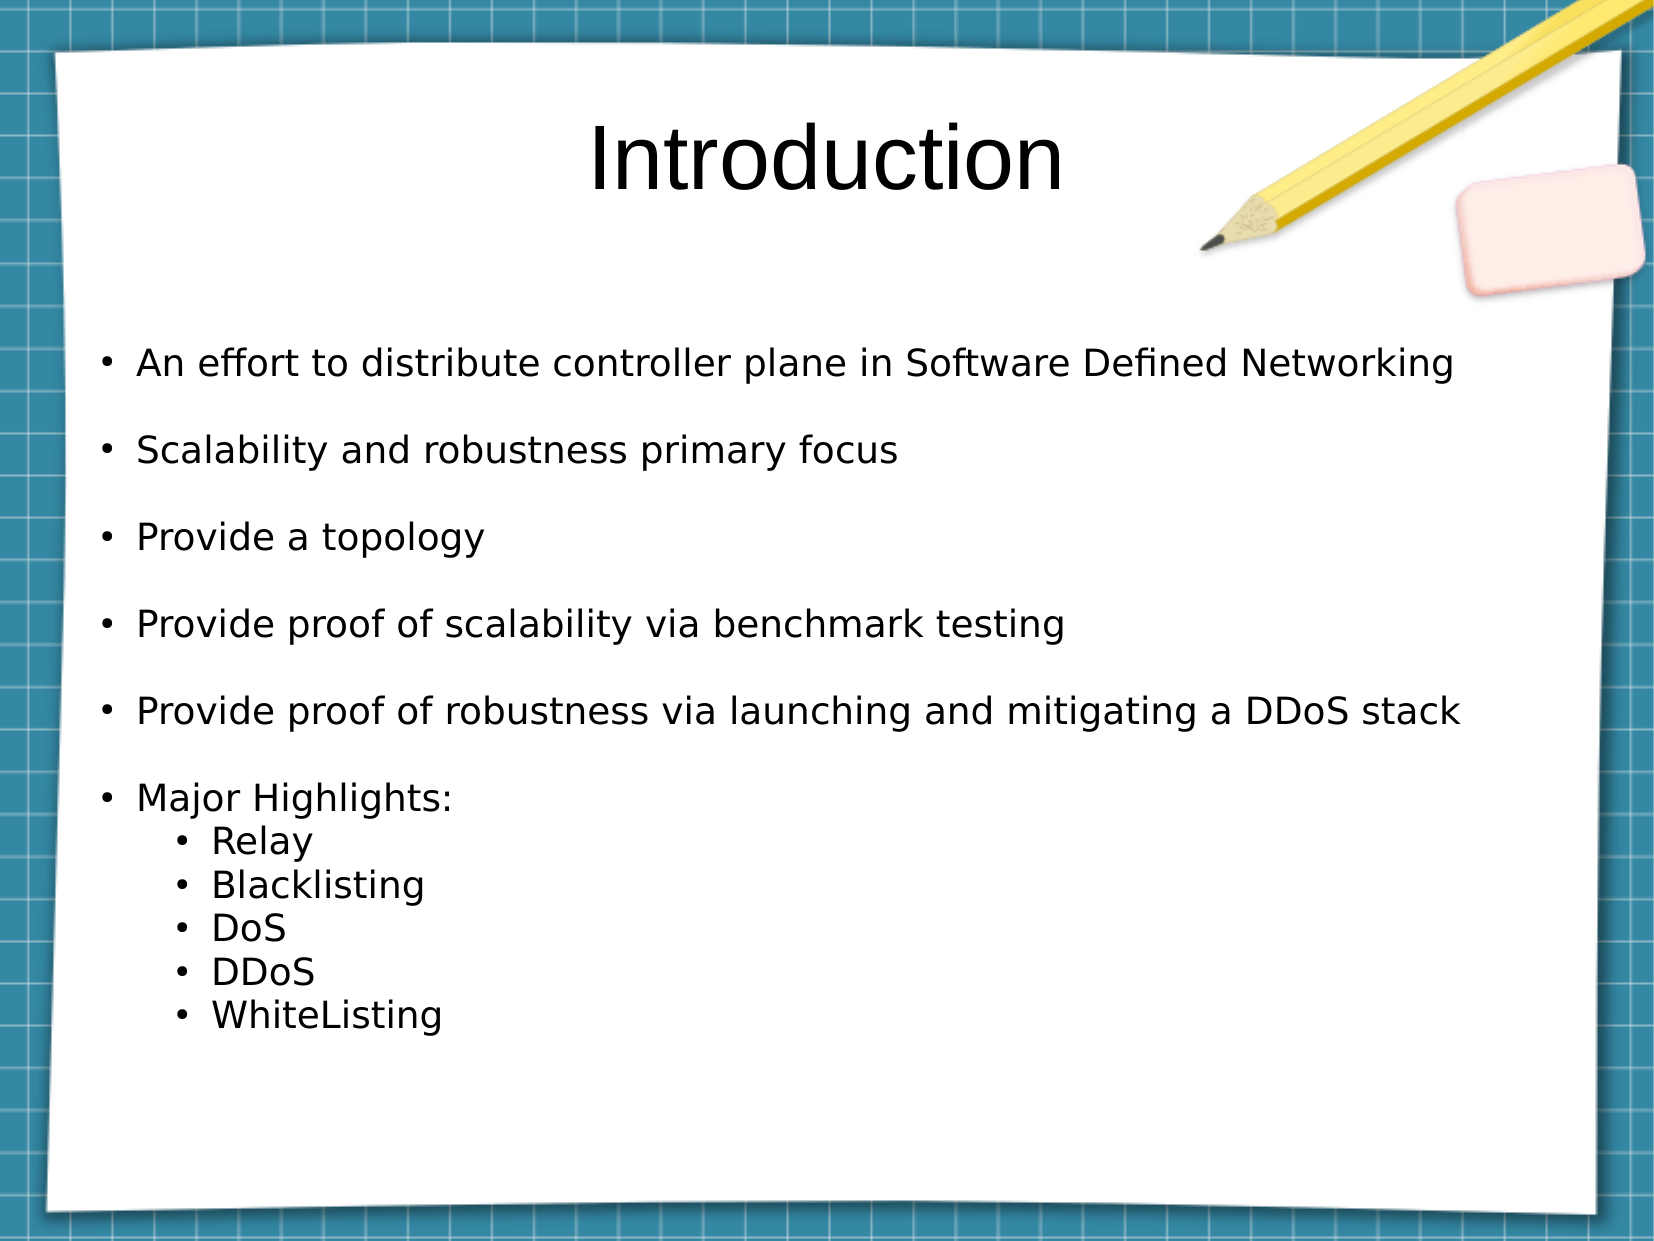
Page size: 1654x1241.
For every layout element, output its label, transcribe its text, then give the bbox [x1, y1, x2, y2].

picture [0, 0, 1654, 1241]
text_box An effort to distribute controller plane in Software Defined Networking Scalability and robustness primary focus Provide a topology Provide proof of scalability via benchmark testing Provide proof of robustness via launching and mitigating a DDoS stack Major Highlights: Relay Blacklisting DoS DDoS WhiteListing [85, 334, 1654, 1046]
title Introduction [82, 49, 1571, 257]
